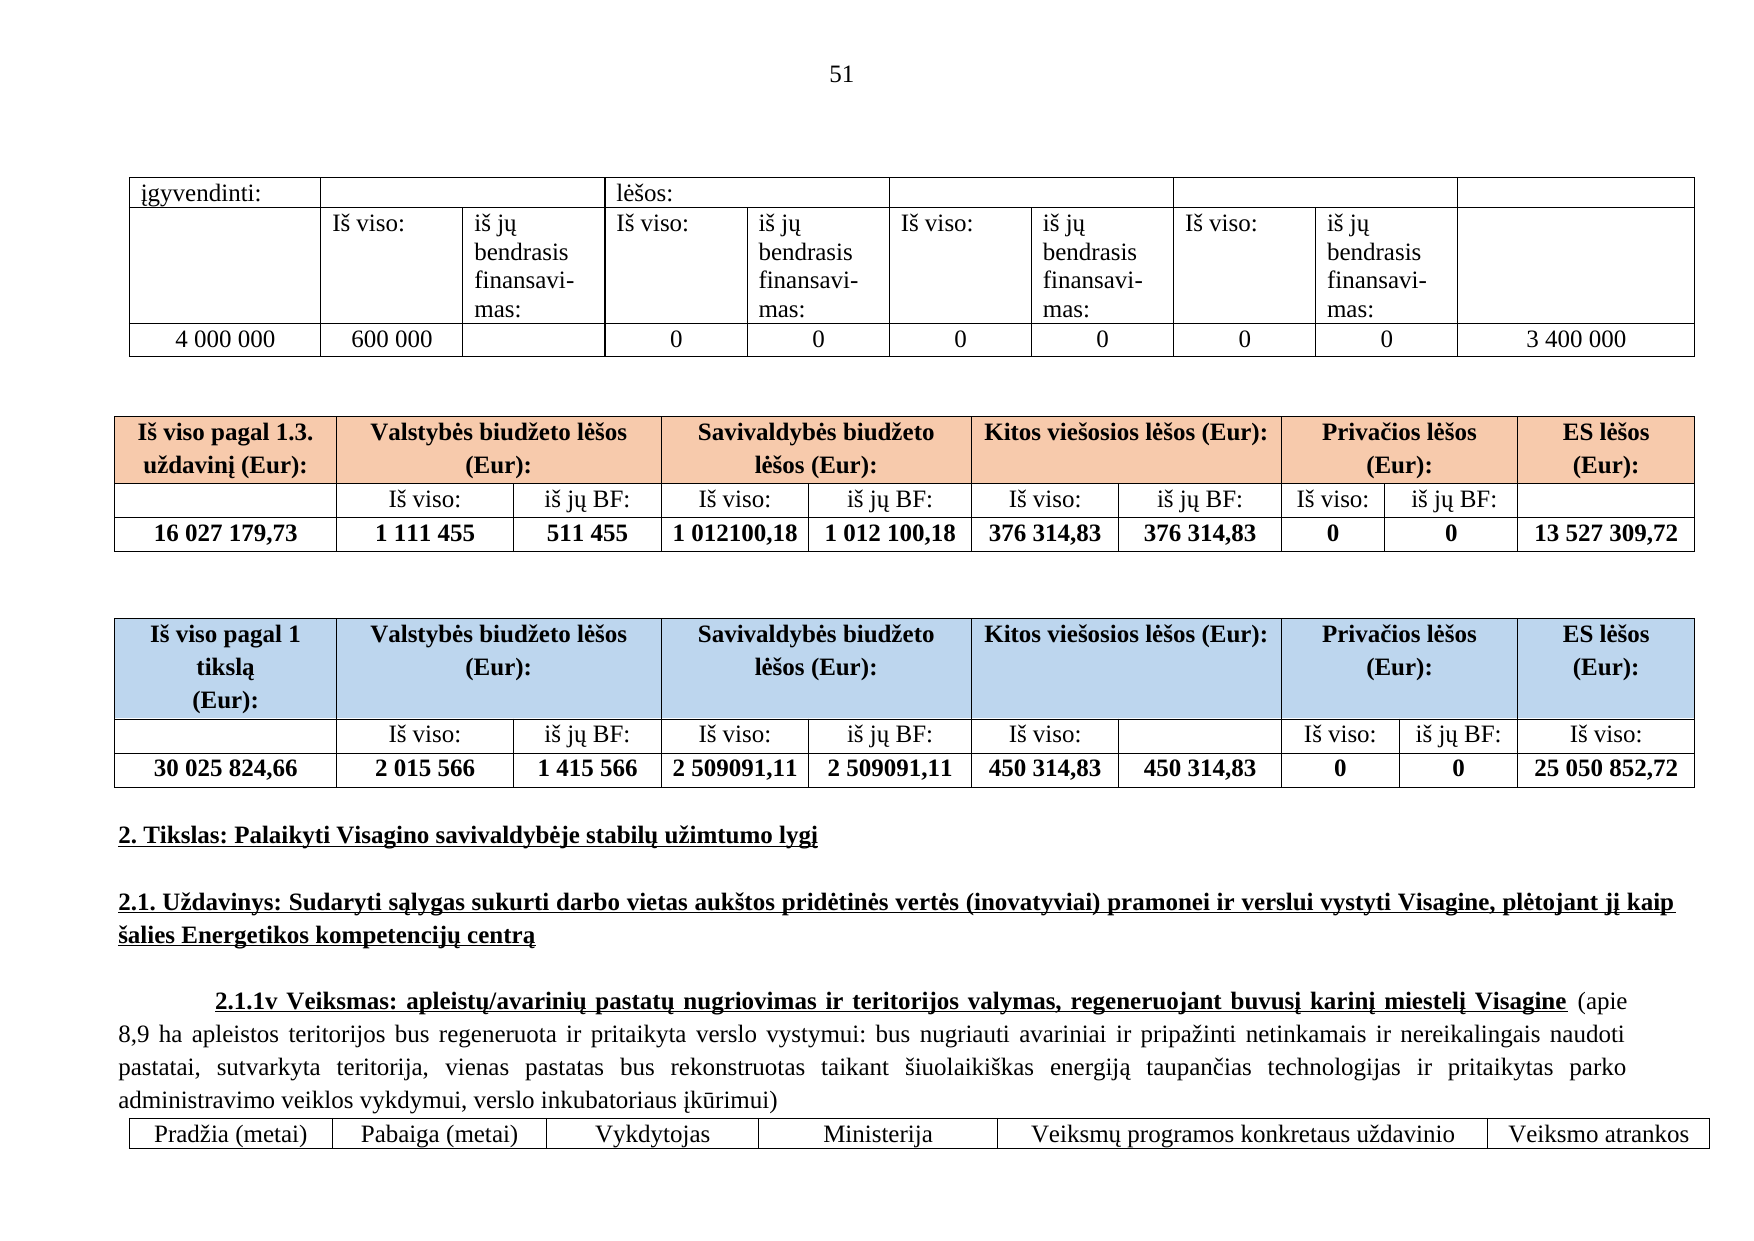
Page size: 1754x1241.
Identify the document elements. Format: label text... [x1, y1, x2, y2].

table_header Valstybės biudžeto lėšos (Eur): [337, 619, 661, 718]
table_header Kitos viešosios lėšos (Eur): [972, 417, 1281, 483]
table_header Iš viso pagal 1.3. uždavinį (Eur): [115, 417, 336, 483]
table_cell Iš viso: [890, 208, 1031, 323]
text 2. Tikslas: Palaikyti Visagino savivaldybėje stabilų užimtumo lygį [118, 821, 1677, 849]
table_cell [1385, 552, 1517, 585]
table_cell iš jų bendrasis finansavi- mas: [1032, 208, 1173, 323]
table_cell [1281, 552, 1384, 585]
table_cell [1119, 720, 1281, 752]
table_cell Iš viso: [972, 484, 1118, 517]
table_cell [1458, 208, 1694, 323]
table_cell iš jų BF: [1400, 720, 1517, 752]
table_cell Iš viso: [337, 720, 513, 752]
table_cell Iš viso: [972, 720, 1118, 752]
table_header [890, 178, 1173, 207]
table_cell [971, 552, 1119, 585]
table_cell [1119, 552, 1281, 585]
table_cell Iš viso: [337, 484, 513, 517]
table_header Pradžia (metai) [130, 1119, 332, 1148]
table_cell 2 509091,11 [809, 754, 971, 787]
table_cell 0 [1282, 754, 1399, 787]
table_header Iš viso pagal 1 tikslą (Eur): [115, 619, 336, 718]
table_cell 0 [1282, 518, 1384, 551]
table_cell Iš viso: [662, 720, 808, 752]
table_cell [513, 552, 661, 585]
table_cell iš jų BF: [1385, 484, 1517, 517]
table_cell iš jų BF: [514, 484, 661, 517]
table_cell [463, 324, 604, 356]
table_cell Iš viso: [1282, 720, 1399, 752]
table_cell [809, 552, 971, 585]
table_cell 1 012 100,18 [809, 518, 971, 551]
table_cell 25 050 852,72 [1518, 754, 1694, 787]
table_cell iš jų bendrasis finansavi- mas: [748, 208, 889, 323]
table_header ES lėšos (Eur): [1518, 619, 1694, 718]
table_cell iš jų BF: [514, 720, 661, 752]
table_cell 0 [1400, 754, 1517, 787]
table_cell Iš viso: [606, 208, 747, 323]
table_cell Iš viso: [321, 208, 462, 323]
table_cell 600 000 [321, 324, 462, 356]
table_cell Iš viso: [1282, 484, 1384, 517]
table_cell Iš viso: [1518, 720, 1694, 752]
table_cell iš jų BF: [1119, 484, 1281, 517]
table_header Savivaldybės biudžeto lėšos (Eur): [662, 619, 971, 718]
table_cell 0 [606, 324, 747, 356]
table_cell 2 015 566 [337, 754, 513, 787]
table_header Vykdytojas [547, 1119, 758, 1148]
table_cell 0 [1316, 324, 1457, 356]
table_header įgyvendinti: [130, 178, 320, 207]
table_cell 376 314,83 [972, 518, 1118, 551]
table_cell 1 415 566 [514, 754, 661, 787]
table_cell [661, 552, 809, 585]
table_cell 0 [748, 324, 889, 356]
table_cell [115, 552, 336, 585]
text 2.1.1v Veiksmas: apleistų/avarinių pastatų nugriovimas ir teritorijos valymas, regeneruojant buvusį karinį miestelį Visagine (apie 8,9 ha apleistos teritorijos bus regeneruota ir pritaikyta verslo vystymui: bus nugriauti avariniai ir pripažinti netinkamais ir nereikalingais naudoti pastatai, sutvarkyta teritorija, vienas pastatas bus rekonstruotas taikant šiuolaikiškas energiją taupančias technologijas ir pritaikytas parko administravimo veiklos vykdymui, verslo inkubatoriaus įkūrimui) [118, 986, 1627, 1113]
table_header [321, 178, 604, 207]
table_cell 16 027 179,73 [115, 518, 336, 551]
table_cell iš jų BF: [809, 720, 971, 752]
table_cell 0 [1385, 518, 1517, 551]
table_cell 13 527 309,72 [1518, 518, 1694, 551]
table_cell 450 314,83 [972, 754, 1118, 787]
table_cell [130, 208, 320, 323]
table_cell [1518, 484, 1694, 517]
table_cell 1 111 455 [337, 518, 513, 551]
table_cell 376 314,83 [1119, 518, 1281, 551]
table_cell 0 [890, 324, 1031, 356]
table_cell 0 [1174, 324, 1315, 356]
table_cell [1518, 552, 1694, 585]
table_cell [336, 552, 513, 585]
table_cell 30 025 824,66 [115, 754, 336, 787]
table_header [1458, 178, 1694, 207]
table_header lėšos: [606, 178, 889, 207]
table_header Ministerija [759, 1119, 997, 1148]
table_cell [115, 720, 336, 752]
table_cell iš jų BF: [809, 484, 971, 517]
table_header Pabaiga (metai) [333, 1119, 546, 1148]
table_cell 4 000 000 [130, 324, 320, 356]
table_cell 2 509091,11 [662, 754, 808, 787]
table_cell 511 455 [514, 518, 661, 551]
table_cell iš jų bendrasis finansavi- mas: [1316, 208, 1457, 323]
table_header Veiksmų programos konkretaus uždavinio [998, 1119, 1487, 1148]
table_cell iš jų bendrasis finansavi- mas: [463, 208, 604, 323]
table_header Veiksmo atrankos [1488, 1119, 1709, 1148]
table_cell Iš viso: [662, 484, 808, 517]
table_cell 0 [1032, 324, 1173, 356]
table_header Privačios lėšos (Eur): [1282, 417, 1517, 483]
table_cell [115, 484, 336, 517]
text 2.1. Uždavinys: Sudaryti sąlygas sukurti darbo vietas aukštos pridėtinės vertės (inovatyviai) pramonei ir verslui vystyti Visagine, plėtojant jį kaip šalies Energetikos kompetencijų centrą [118, 887, 1677, 948]
table_header [1174, 178, 1457, 207]
table_header Kitos viešosios lėšos (Eur): [972, 619, 1281, 718]
table_header ES lėšos (Eur): [1518, 417, 1694, 483]
table_header Valstybės biudžeto lėšos (Eur): [337, 417, 661, 483]
table_cell Iš viso: [1174, 208, 1315, 323]
table_cell 3 400 000 [1458, 324, 1694, 356]
table_header Privačios lėšos (Eur): [1282, 619, 1517, 718]
table_cell 450 314,83 [1119, 754, 1281, 787]
table_header Savivaldybės biudžeto lėšos (Eur): [662, 417, 971, 483]
table_cell 1 012100,18 [662, 518, 808, 551]
